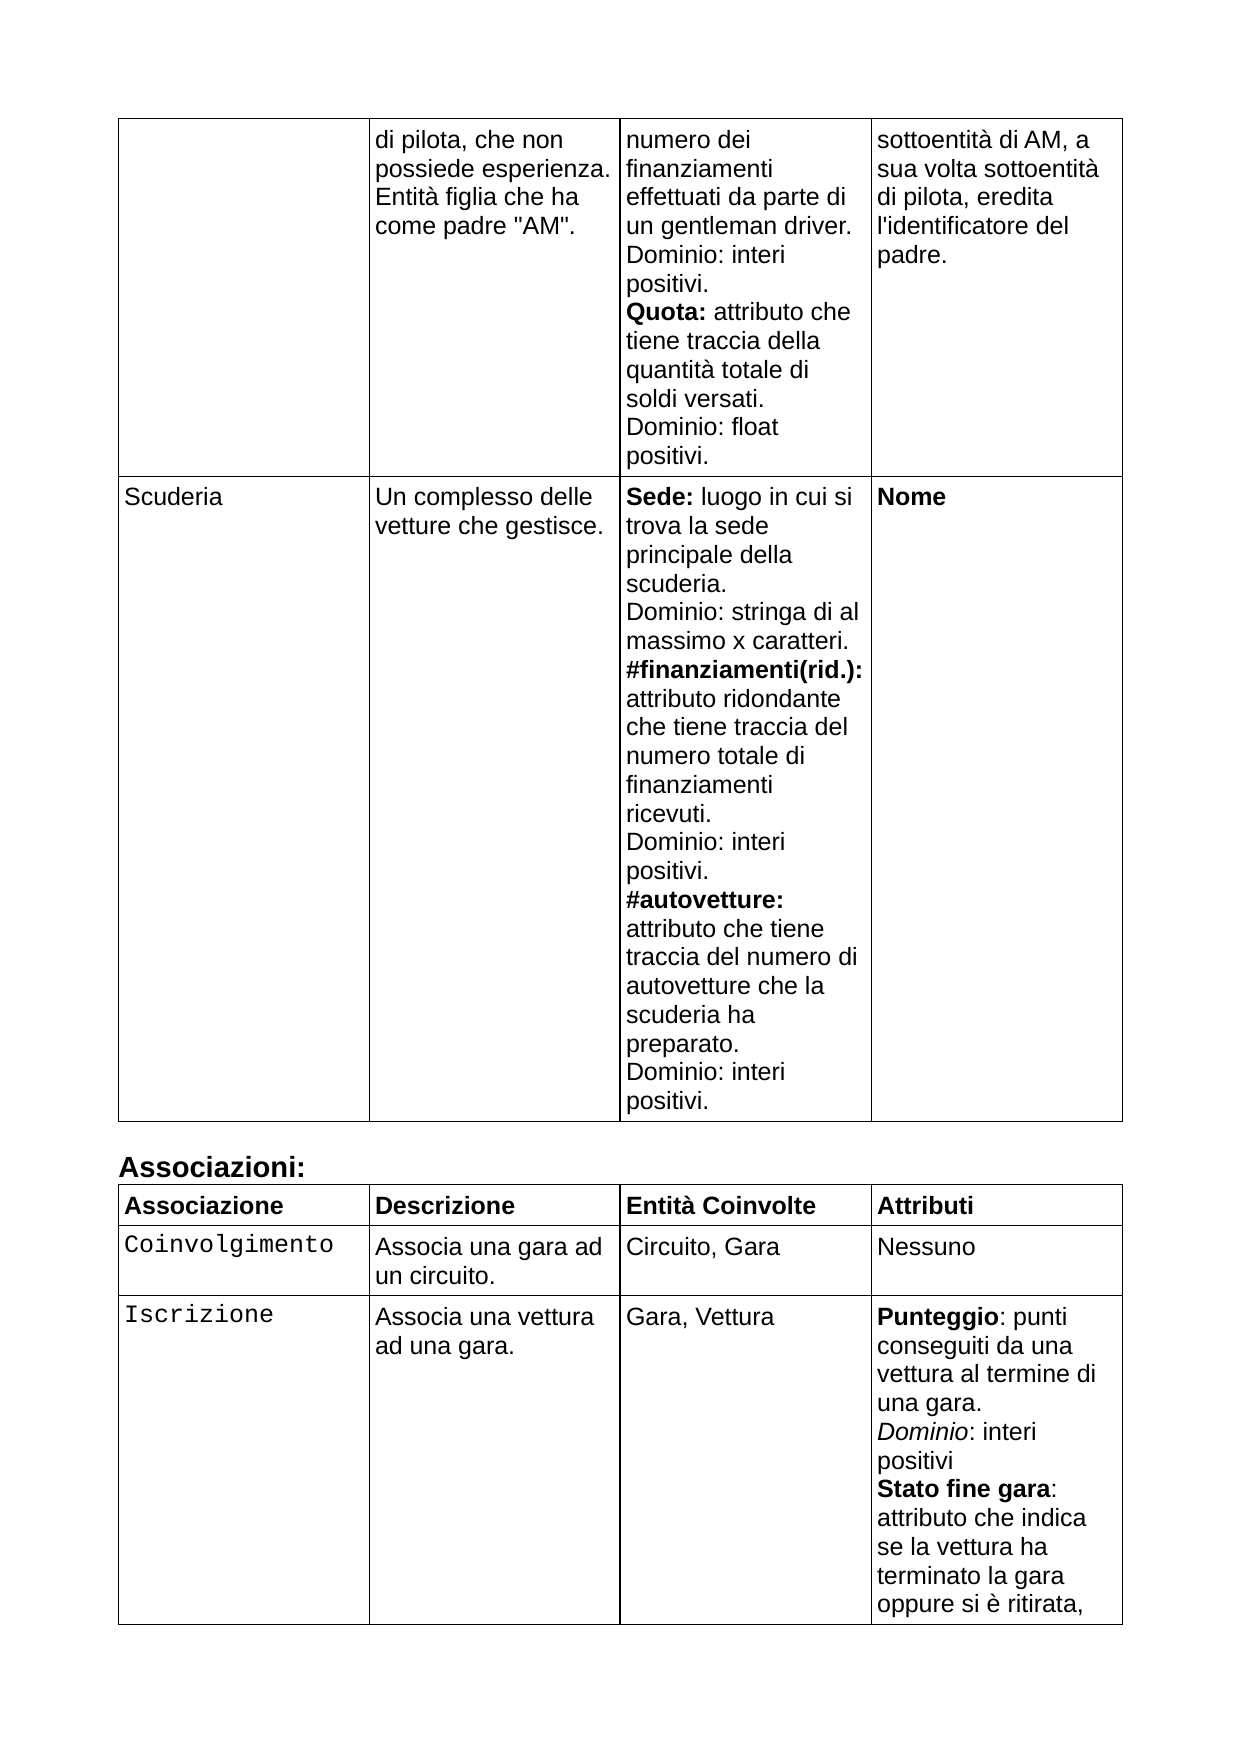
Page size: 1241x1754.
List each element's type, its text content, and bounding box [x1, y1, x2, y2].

table_cell Nome [872, 477, 1122, 1121]
text Associazioni: [118, 1150, 1122, 1184]
table_header Entità Coinvolte [621, 1185, 871, 1225]
table_cell Sede: luogo in cui si trova la sede principale della scuderia. Dominio: stringa di al massimo x caratteri. #finanziamenti(rid.): attributo ridondante che tiene traccia del numero totale di finanziamenti ricevuti. Dominio: interi positivi. #autovetture: attributo che tiene traccia del numero di autovetture che la scuderia ha preparato. Dominio: interi positivi. [621, 477, 871, 1121]
table_cell [119, 119, 369, 476]
table_cell Un complesso delle vetture che gestisce. [370, 477, 619, 1121]
table_cell sottoentità di AM, a sua volta sottoentità di pilota, eredita l'identificatore del padre. [872, 119, 1122, 476]
table_cell Associa una vettura ad una gara. [370, 1296, 619, 1624]
table_cell di pilota, che non possiede esperienza. Entità figlia che ha come padre "AM". [370, 119, 619, 476]
table_header Descrizione [370, 1185, 619, 1225]
table_cell Nessuno [872, 1226, 1122, 1295]
table_cell Gara, Vettura [621, 1296, 871, 1624]
table_cell Punteggio: punti conseguiti da una vettura al termine di una gara. Dominio: interi positivi Stato fine gara: attributo che indica se la vettura ha terminato la gara oppure si è ritirata, [872, 1296, 1122, 1624]
table_cell numero dei finanziamenti effettuati da parte di un gentleman driver. Dominio: interi positivi. Quota: attributo che tiene traccia della quantità totale di soldi versati. Dominio: float positivi. [621, 119, 871, 476]
table_cell Iscrizione [119, 1296, 369, 1624]
table_cell Scuderia [119, 477, 369, 1121]
table_cell Coinvolgimento [119, 1226, 369, 1295]
table_header Associazione [119, 1185, 369, 1225]
table_cell Associa una gara ad un circuito. [370, 1226, 619, 1295]
table_header Attributi [872, 1185, 1122, 1225]
table_cell Circuito, Gara [621, 1226, 871, 1295]
